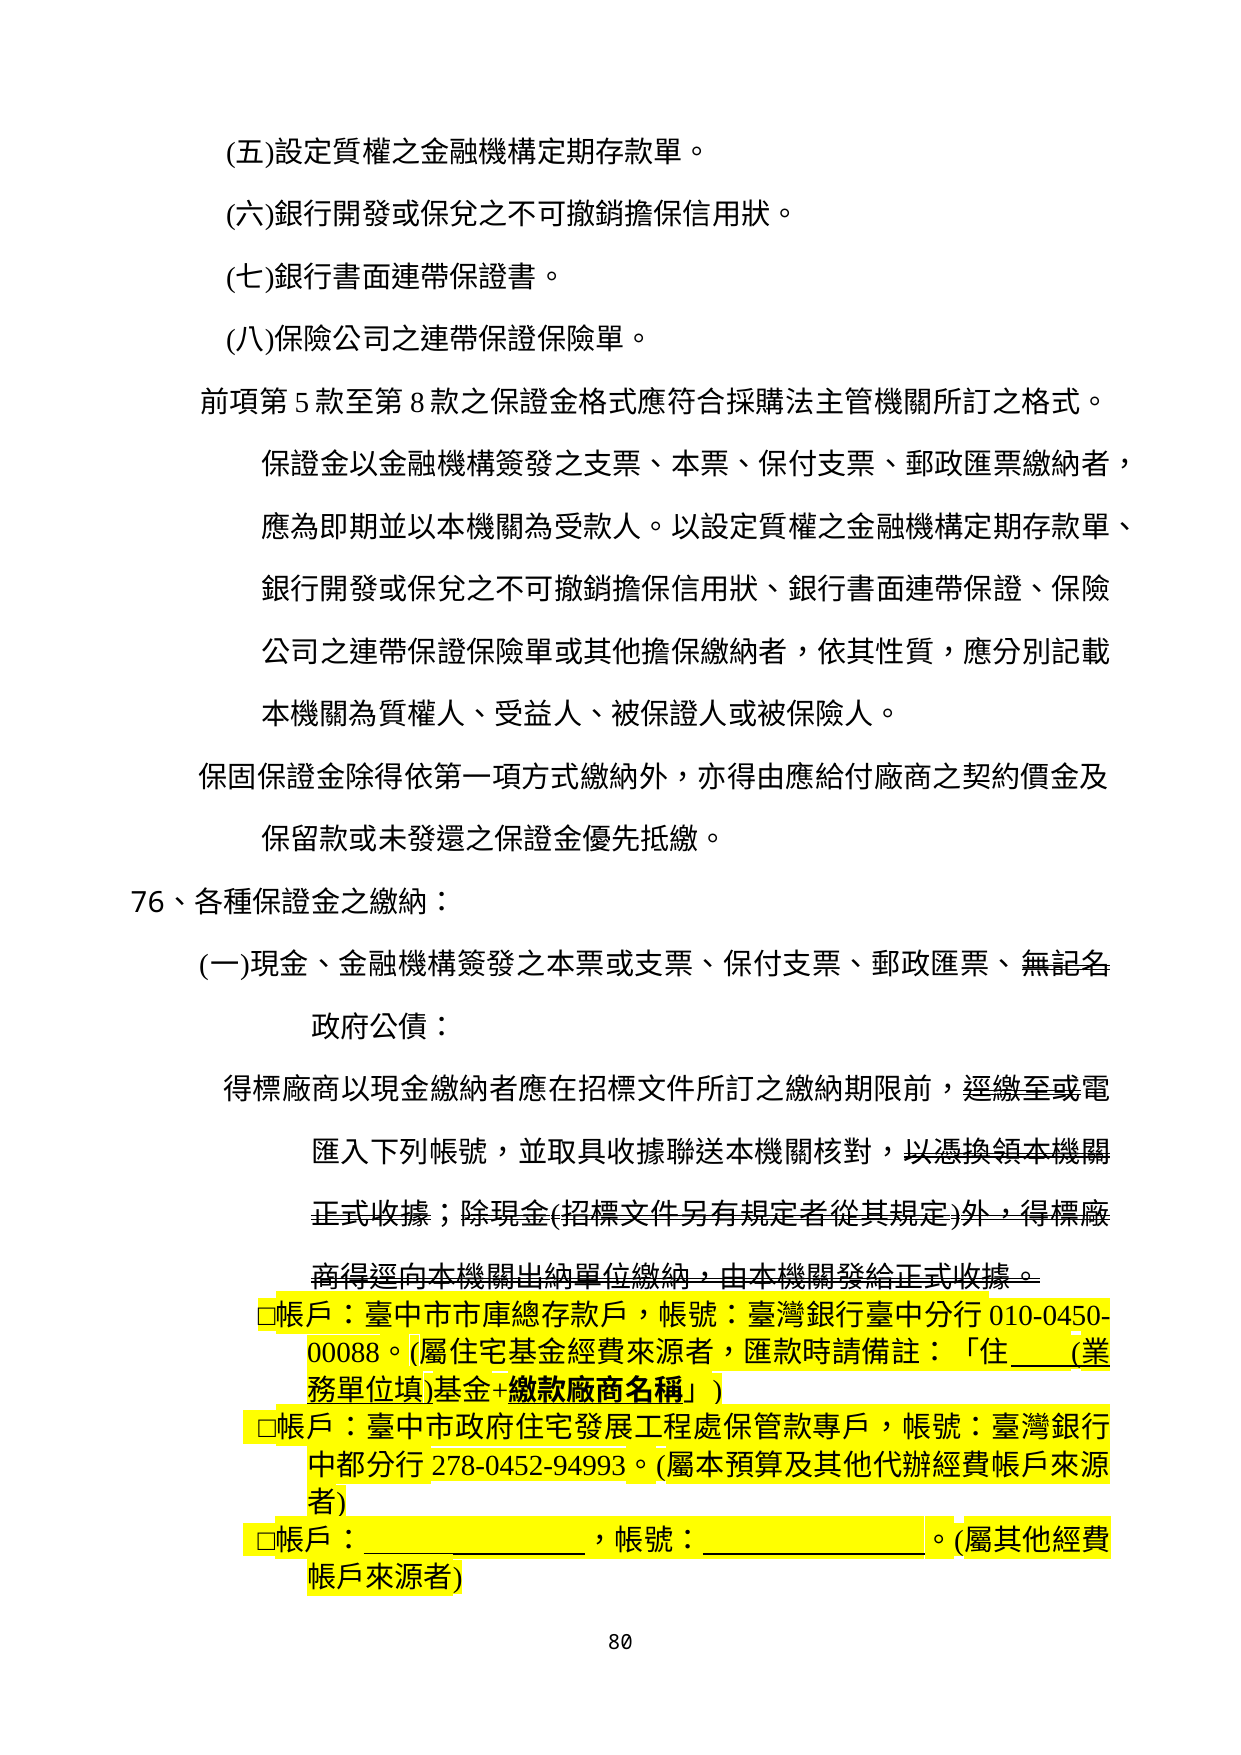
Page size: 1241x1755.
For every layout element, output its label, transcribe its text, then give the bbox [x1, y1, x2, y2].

text 前項第5款至第8款之保證金格式應符合採購法主管機關所訂之格式。保證金以金融機構簽發之支票、本票、保付支票、郵政匯票繳納者，應為即期並以本機關為受款人。以設定質權之金融機構定期存款單、銀行開發或保兌之不可撤銷擔保信用狀、銀行書面連帶保證、保險公司之連帶保證保險單或其他擔保繳納者，依其性質，應分別記載本機關為質權人、受益人、被保證人或被保險人。 [130, 358, 1110, 733]
text 得標廠商以現金繳納者應在招標文件所訂之繳納期限前，逕繳至或電匯入下列帳號，並取具收據聯送本機關核對，以憑換領本機關正式收據；除現金(招標文件另有規定者從其規定)外，得標廠商得逕向本機關出納單位繳納，由本機關發給正式收據。 [130, 1045, 1110, 1295]
text □帳戶：臺中市政府住宅發展工程處保管款專戶，帳號：臺灣銀行中都分行278-0452-94993。(屬本預算及其他代辦經費帳戶來源者) [242, 1408, 1110, 1520]
text (七)銀行書面連帶保證書。 [189, 233, 1110, 295]
text 保固保證金除得依第一項方式繳納外，亦得由應給付廠商之契約價金及保留款或未發還之保證金優先抵繳。 [130, 733, 1110, 858]
list 各種保證金之繳納： [130, 858, 1110, 920]
text □帳戶：臺中市市庫總存款戶，帳號：臺灣銀行臺中分行010-0450-00088。(屬住宅基金經費來源者，匯款時請備註：「住 (業務單位填)基金+繳款廠商名稱」) [242, 1295, 1110, 1408]
text (一)現金、金融機構簽發之本票或支票、保付支票、郵政匯票、無記名政府公債： [130, 920, 1110, 1045]
text □帳戶： ，帳號： 。(屬其他經費帳戶來源者) [242, 1520, 1110, 1595]
text (八)保險公司之連帶保證保險單。 [189, 295, 1110, 358]
text (五)設定質權之金融機構定期存款單。 [189, 108, 1110, 170]
text (六)銀行開發或保兌之不可撤銷擔保信用狀。 [189, 170, 1110, 233]
